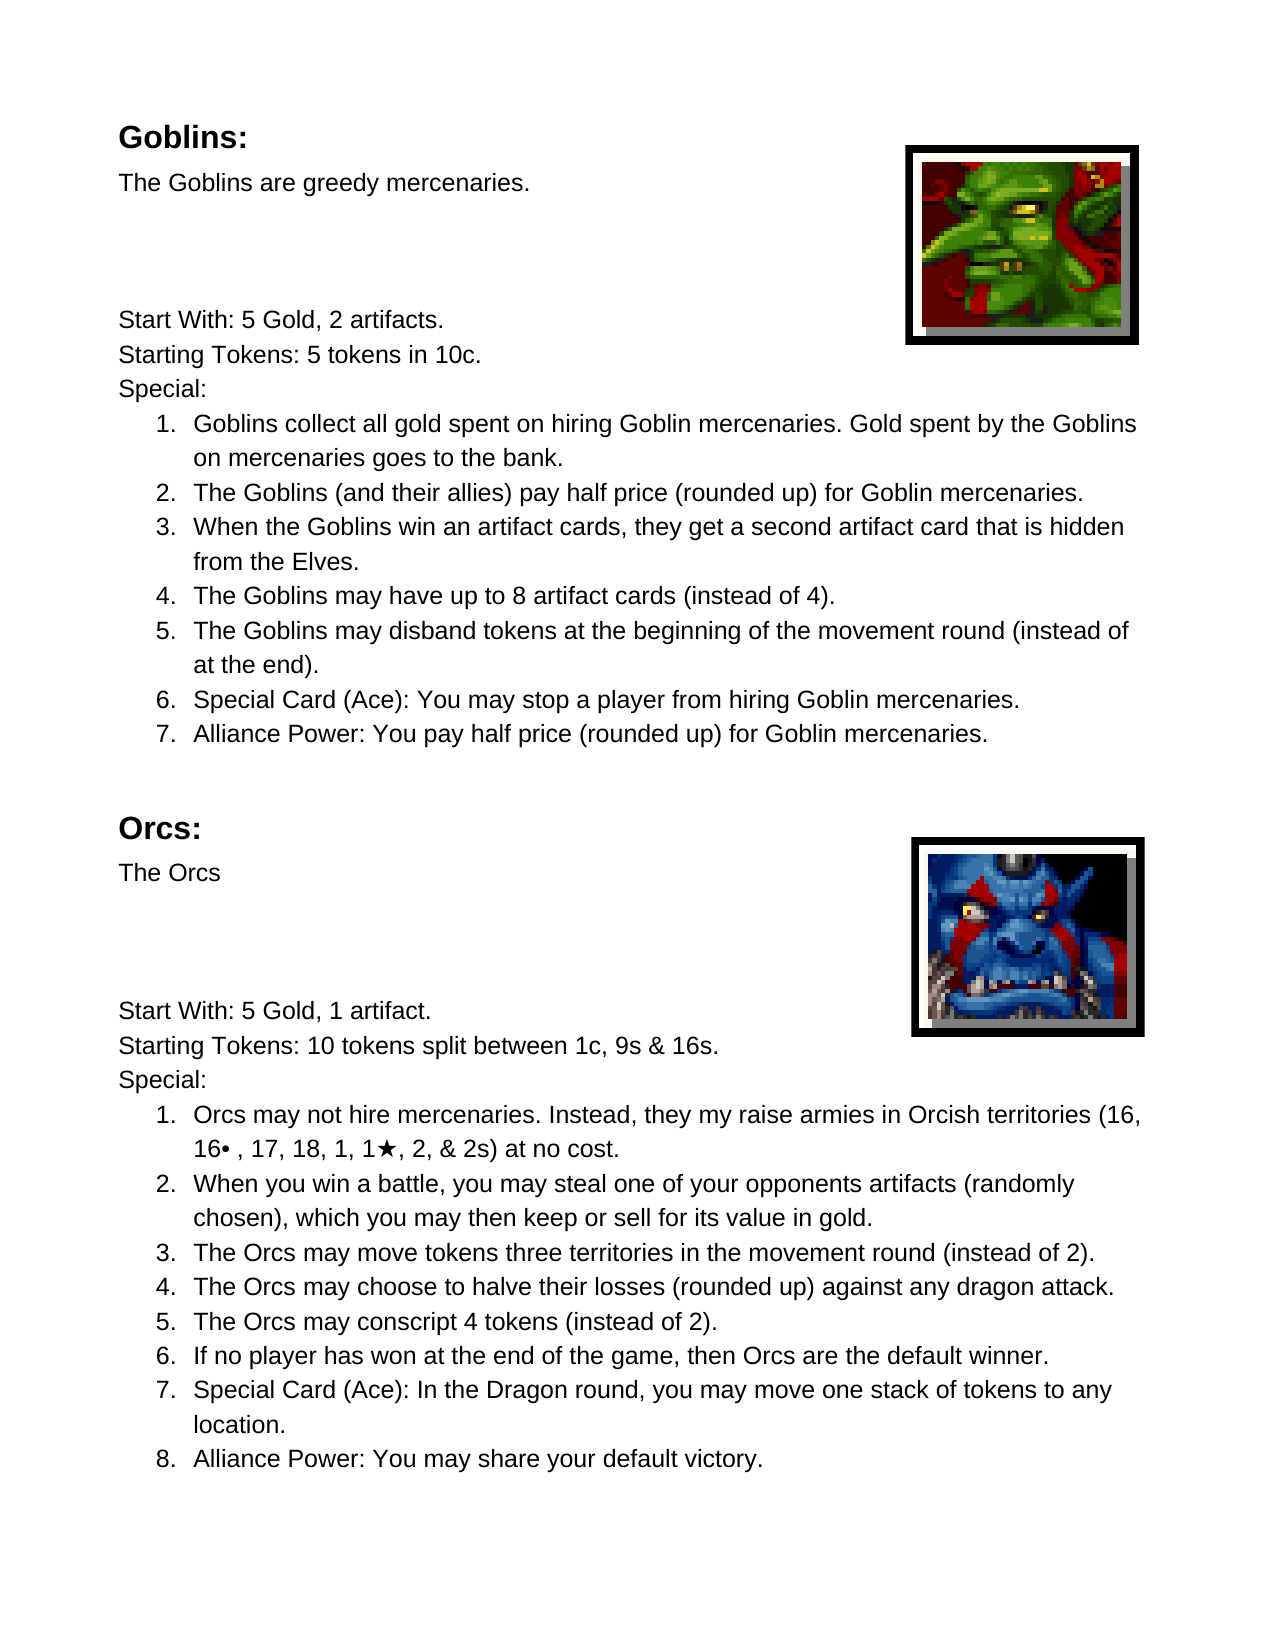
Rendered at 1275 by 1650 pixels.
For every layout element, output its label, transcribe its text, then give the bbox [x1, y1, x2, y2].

text Special: [118, 374, 1157, 403]
text [1145, 858, 1157, 887]
picture [911, 837, 1145, 1037]
text The Orcs [118, 858, 911, 887]
list Special Card (Ace): You may stop a player from hiring Goblin mercenaries. [156, 685, 1157, 713]
picture [905, 145, 1139, 345]
text The Goblins are greedy mercenaries. [118, 167, 905, 196]
text Special: [118, 1065, 1157, 1094]
list Alliance Power: You may share your default victory. [156, 1444, 1157, 1473]
list The Orcs may choose to halve their losses (rounded up) against any dragon attack. [156, 1272, 1157, 1301]
list Goblins collect all gold spent on hiring Goblin mercenaries. Gold spent by the Goblins on mercenaries goes to the bank. [156, 409, 1157, 472]
text Start With: 5 Gold, 1 artifact. [118, 996, 911, 1025]
list When you win a battle, you may steal one of your opponents artifacts (randomly chosen), which you may then keep or sell for its value in gold. [156, 1169, 1157, 1232]
list The Goblins may have up to 8 artifact cards (instead of 4). [156, 581, 1157, 610]
text Starting Tokens: 5 tokens in 10c. [118, 340, 1157, 369]
text Start With: 5 Gold, 2 artifacts. [118, 305, 905, 334]
list When the Goblins win an artifact cards, they get a second artifact card that is hidden from the Elves. [156, 512, 1157, 576]
list Alliance Power: You pay half price (rounded up) for Goblin mercenaries. [156, 719, 1157, 748]
text Starting Tokens: 10 tokens split between 1c, 9s & 16s. [118, 1031, 1157, 1059]
list If no player has won at the end of the game, then Orcs are the default winner. [156, 1341, 1157, 1370]
list The Goblins (and their allies) pay half price (rounded up) for Goblin mercenaries. [156, 478, 1157, 507]
subtitle Orcs: [118, 809, 1157, 846]
subtitle Goblins: [118, 118, 1157, 155]
list Orcs may not hire mercenaries. Instead, they my raise armies in Orcish territories (16, 16• , 17, 18, 1, 1★, 2, & 2s) at no cost. [156, 1100, 1157, 1163]
list The Orcs may move tokens three territories in the movement round (instead of 2). [156, 1238, 1157, 1266]
list The Goblins may disband tokens at the beginning of the movement round (instead of at the end). [156, 616, 1157, 679]
list Special Card (Ace): In the Dragon round, you may move one stack of tokens to any location. [156, 1376, 1157, 1439]
list The Orcs may conscript 4 tokens (instead of 2). [156, 1307, 1157, 1335]
